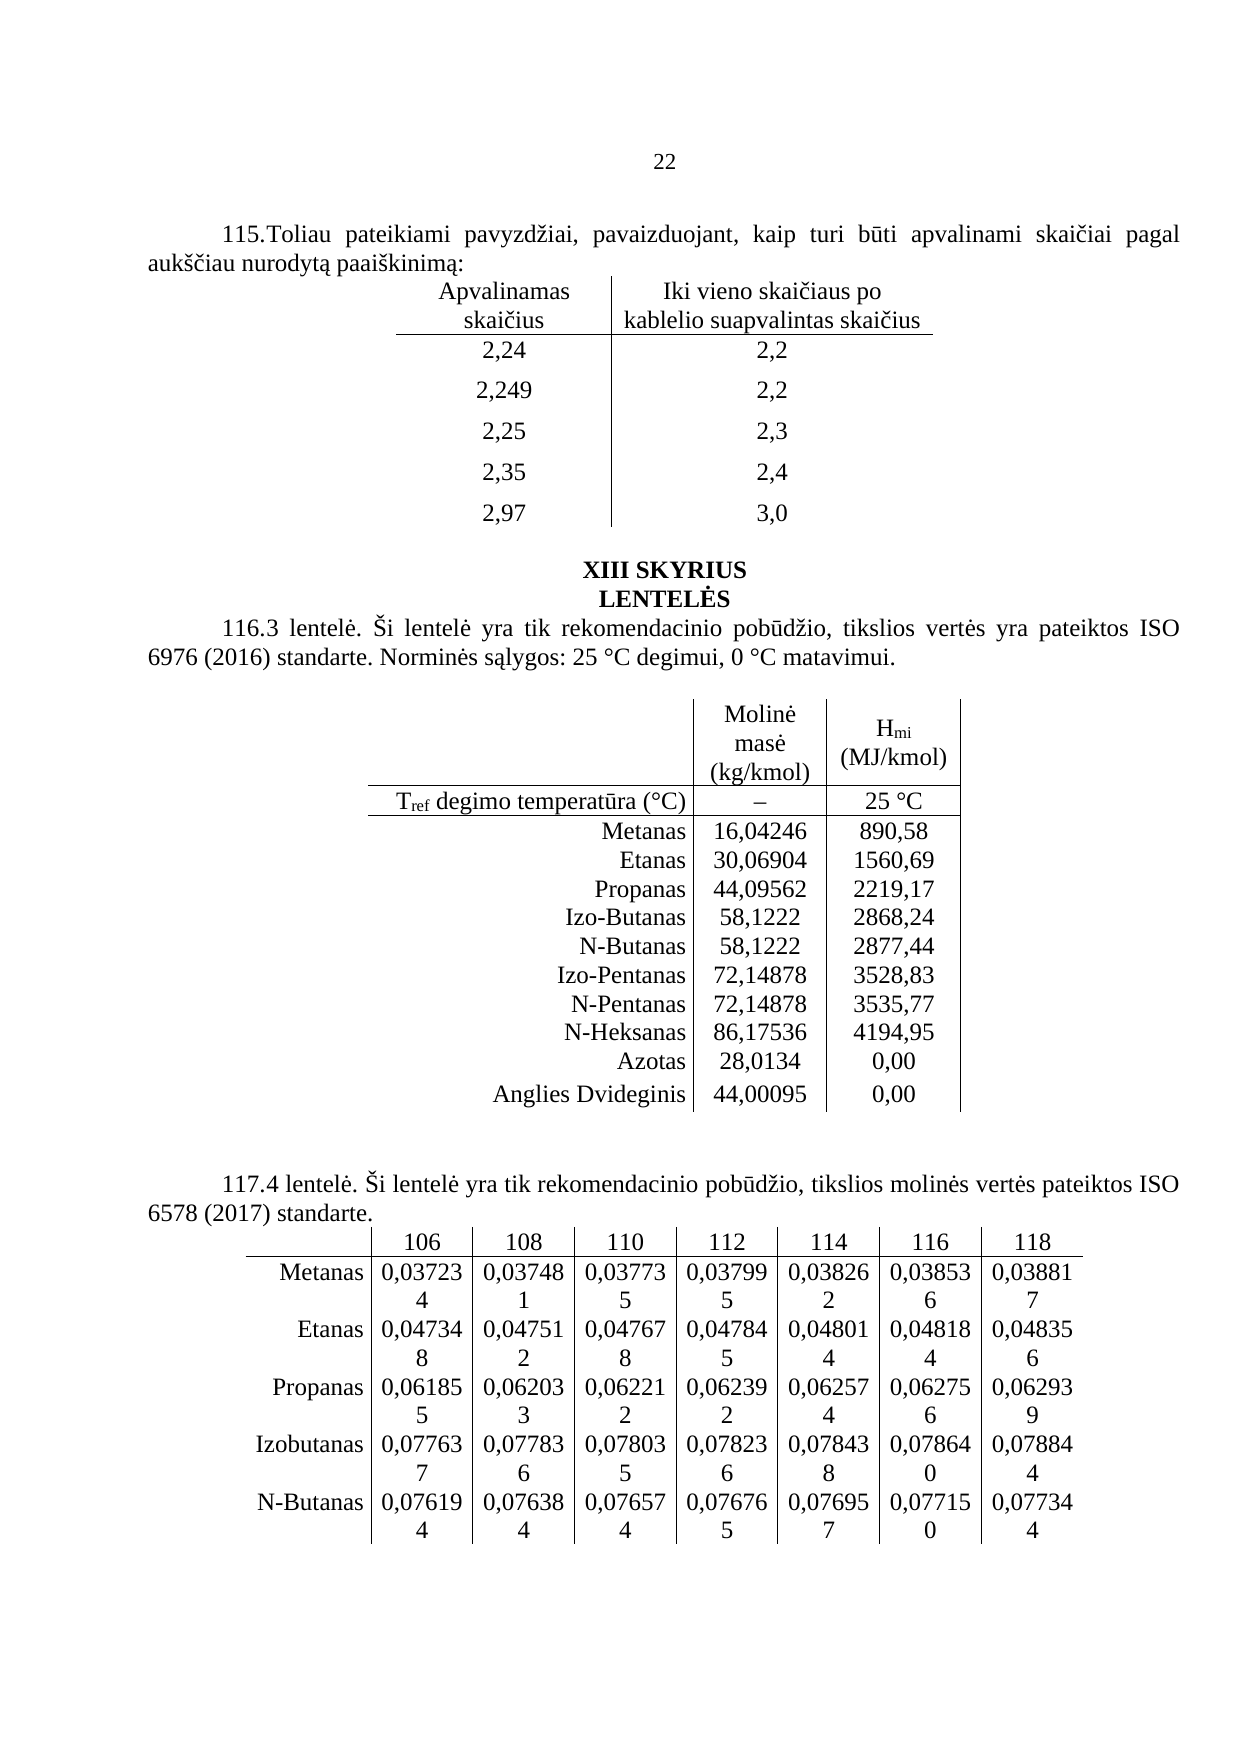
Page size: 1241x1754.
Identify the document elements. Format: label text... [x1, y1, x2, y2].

table_cell Metanas [246, 1257, 371, 1314]
table_cell 0,00 [827, 1046, 960, 1075]
table_header 116 [880, 1227, 981, 1256]
table_cell 0,037735 [575, 1257, 676, 1314]
table_cell 58,1222 [694, 931, 826, 960]
table_header 114 [778, 1227, 879, 1256]
table_header 110 [575, 1227, 676, 1256]
table_cell Propanas [368, 874, 693, 902]
table_cell 16,04246 [694, 816, 826, 845]
table_cell 0,076384 [473, 1487, 574, 1544]
table_cell 3528,83 [827, 960, 960, 989]
text 117. 4 lentelė. Ši lentelė yra tik rekomendacinio pobūdžio, tikslios molinės vertės pateiktos ISO 6578 (2017) standarte. [148, 1169, 1181, 1227]
table_header Molinė masė (kg/kmol) [694, 699, 826, 785]
table_cell Etanas [246, 1314, 371, 1372]
table_cell Azotas [368, 1046, 693, 1075]
table_cell 25 °C [827, 786, 960, 815]
text 116. 3 lentelė. Ši lentelė yra tik rekomendacinio pobūdžio, tikslios vertės yra pateiktos ISO 6976 (2016) standarte. Norminės sąlygos: 25 °C degimui, 0 °C matavimui. [148, 613, 1181, 670]
table_cell Etanas [368, 845, 693, 874]
table_cell 2877,44 [827, 931, 960, 960]
table_cell Izo-Butanas [368, 903, 693, 931]
table_cell 2,2 2,2 2,3 2,4 3,0 [612, 335, 933, 527]
table_cell 0,062574 [778, 1372, 879, 1429]
table_cell 2868,24 [827, 903, 960, 931]
table_cell 0,062392 [677, 1372, 777, 1429]
table_cell 0,077637 [372, 1429, 472, 1487]
table_cell 0,00 [827, 1075, 960, 1112]
table_header 108 [473, 1227, 574, 1256]
table_cell Propanas [246, 1372, 371, 1429]
text XIII SKYRIUS LENTELĖS [148, 555, 1181, 613]
table_cell 0,037234 [372, 1257, 472, 1314]
table_cell N-Butanas [246, 1487, 371, 1544]
table_cell 0,062212 [575, 1372, 676, 1429]
table_cell 0,077344 [982, 1487, 1083, 1544]
table_cell 0,078640 [880, 1429, 981, 1487]
table_header Apvalinamas skaičius [396, 276, 611, 334]
table_cell 44,00095 [694, 1075, 826, 1112]
table_cell – [694, 786, 826, 815]
table_cell 0,062033 [473, 1372, 574, 1429]
table_header 106 [372, 1227, 472, 1256]
table_cell Tref degimo temperatūra (°C) [368, 786, 693, 815]
table_cell Anglies Dvideginis [368, 1075, 693, 1112]
table_header Iki vieno skaičiaus po kablelio suapvalintas skaičius [612, 276, 933, 334]
table_cell 0,078844 [982, 1429, 1083, 1487]
table_cell 28,0134 [694, 1046, 826, 1075]
table_cell N-Heksanas [368, 1018, 693, 1046]
table_cell 0,078035 [575, 1429, 676, 1487]
table_cell 890,58 [827, 816, 960, 845]
table_cell 0,038536 [880, 1257, 981, 1314]
table_header 112 [677, 1227, 777, 1256]
table_cell Metanas [368, 816, 693, 845]
table_cell 0,047678 [575, 1314, 676, 1372]
table_cell 58,1222 [694, 903, 826, 931]
table_cell 0,078236 [677, 1429, 777, 1487]
table_header [246, 1227, 371, 1256]
table_cell 72,14878 [694, 960, 826, 989]
table_cell 0,037481 [473, 1257, 574, 1314]
table_cell 4194,95 [827, 1018, 960, 1046]
table_cell 0,047845 [677, 1314, 777, 1372]
table_cell 2219,17 [827, 874, 960, 902]
table_cell 0,037995 [677, 1257, 777, 1314]
table_cell 1560,69 [827, 845, 960, 874]
table_cell 3535,77 [827, 989, 960, 1017]
table_cell 0,076194 [372, 1487, 472, 1544]
table_cell 0,077150 [880, 1487, 981, 1544]
table_cell 2,24 2,249 2,25 2,35 2,97 [396, 335, 611, 527]
table_cell 0,076765 [677, 1487, 777, 1544]
table_cell 0,078438 [778, 1429, 879, 1487]
table_cell 0,048014 [778, 1314, 879, 1372]
table_cell Izo-Pentanas [368, 960, 693, 989]
table_cell N-Pentanas [368, 989, 693, 1017]
text 115. Toliau pateikiami pavyzdžiai, pavaizduojant, kaip turi būti apvalinami skaičiai pagal aukščiau nurodytą paaiškinimą: [148, 219, 1181, 276]
table_cell 30,06904 [694, 845, 826, 874]
table_header [368, 699, 693, 785]
table_cell 0,038817 [982, 1257, 1083, 1314]
table_cell 0,077836 [473, 1429, 574, 1487]
table_cell 0,038262 [778, 1257, 879, 1314]
table_cell 0,062939 [982, 1372, 1083, 1429]
table_cell 72,14878 [694, 989, 826, 1017]
table_cell 86,17536 [694, 1018, 826, 1046]
table_cell 0,061855 [372, 1372, 472, 1429]
table_header 118 [982, 1227, 1083, 1256]
table_cell 0,062756 [880, 1372, 981, 1429]
table_cell 0,048184 [880, 1314, 981, 1372]
table_cell 0,076574 [575, 1487, 676, 1544]
table_cell 0,047512 [473, 1314, 574, 1372]
table_cell Izobutanas [246, 1429, 371, 1487]
table_cell N-Butanas [368, 931, 693, 960]
table_cell 0,076957 [778, 1487, 879, 1544]
table_header Hmi (MJ/kmol) [827, 699, 960, 785]
table_cell 0,047348 [372, 1314, 472, 1372]
table_cell 0,048356 [982, 1314, 1083, 1372]
table_cell 44,09562 [694, 874, 826, 902]
